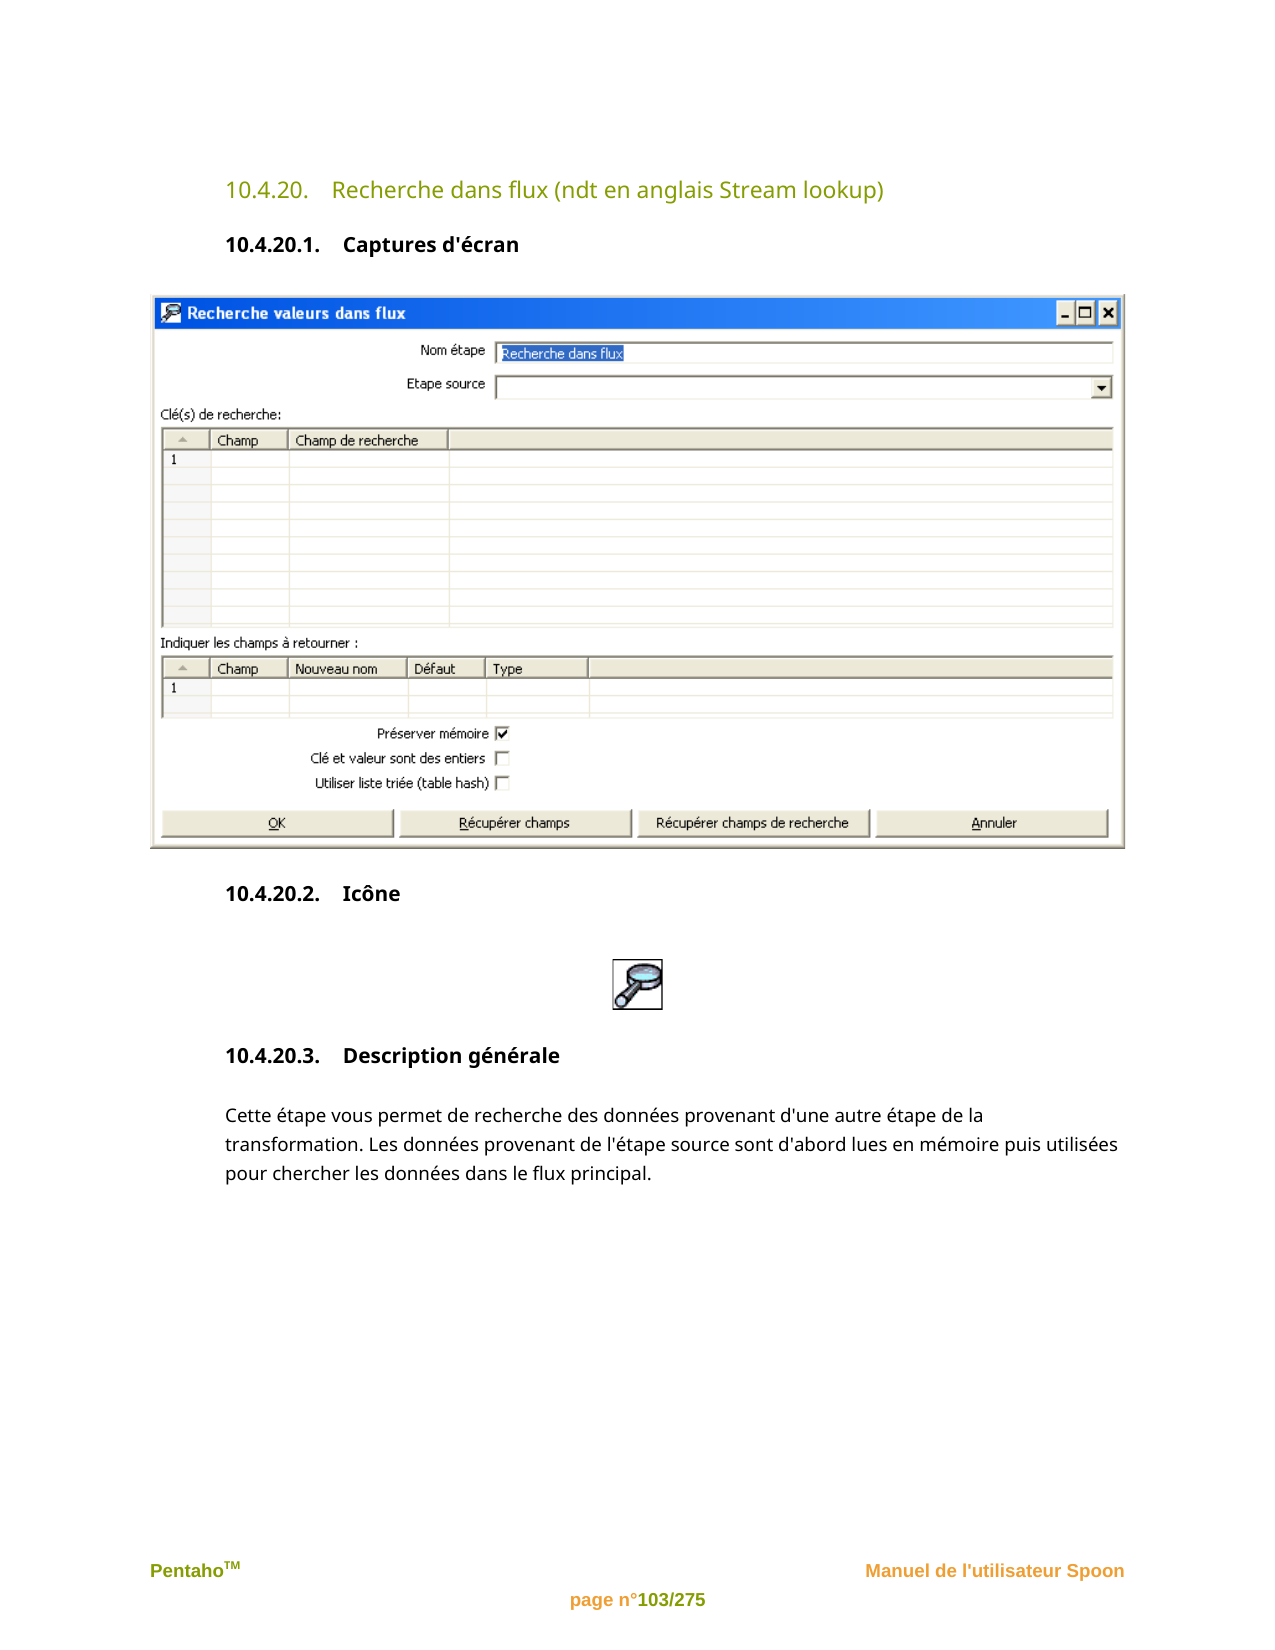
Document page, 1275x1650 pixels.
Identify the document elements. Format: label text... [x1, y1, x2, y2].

picture [150, 294, 1125, 849]
subtitle Icône [225, 849, 1125, 908]
picture [612, 959, 663, 1010]
text Cette étape vous permet de recherche des données provenant d'une autre étape de la transformation. Les données provenant de l'étape source sont d'abord lues en mémoire puis utilisées pour chercher les données dans le flux principal. [225, 1099, 1125, 1186]
subtitle Captures d'écran [225, 229, 1125, 258]
subtitle [225, 283, 1125, 294]
subtitle Recherche dans flux (ndt en anglais Stream lookup) [225, 175, 1125, 204]
subtitle Description générale [225, 933, 1125, 1069]
